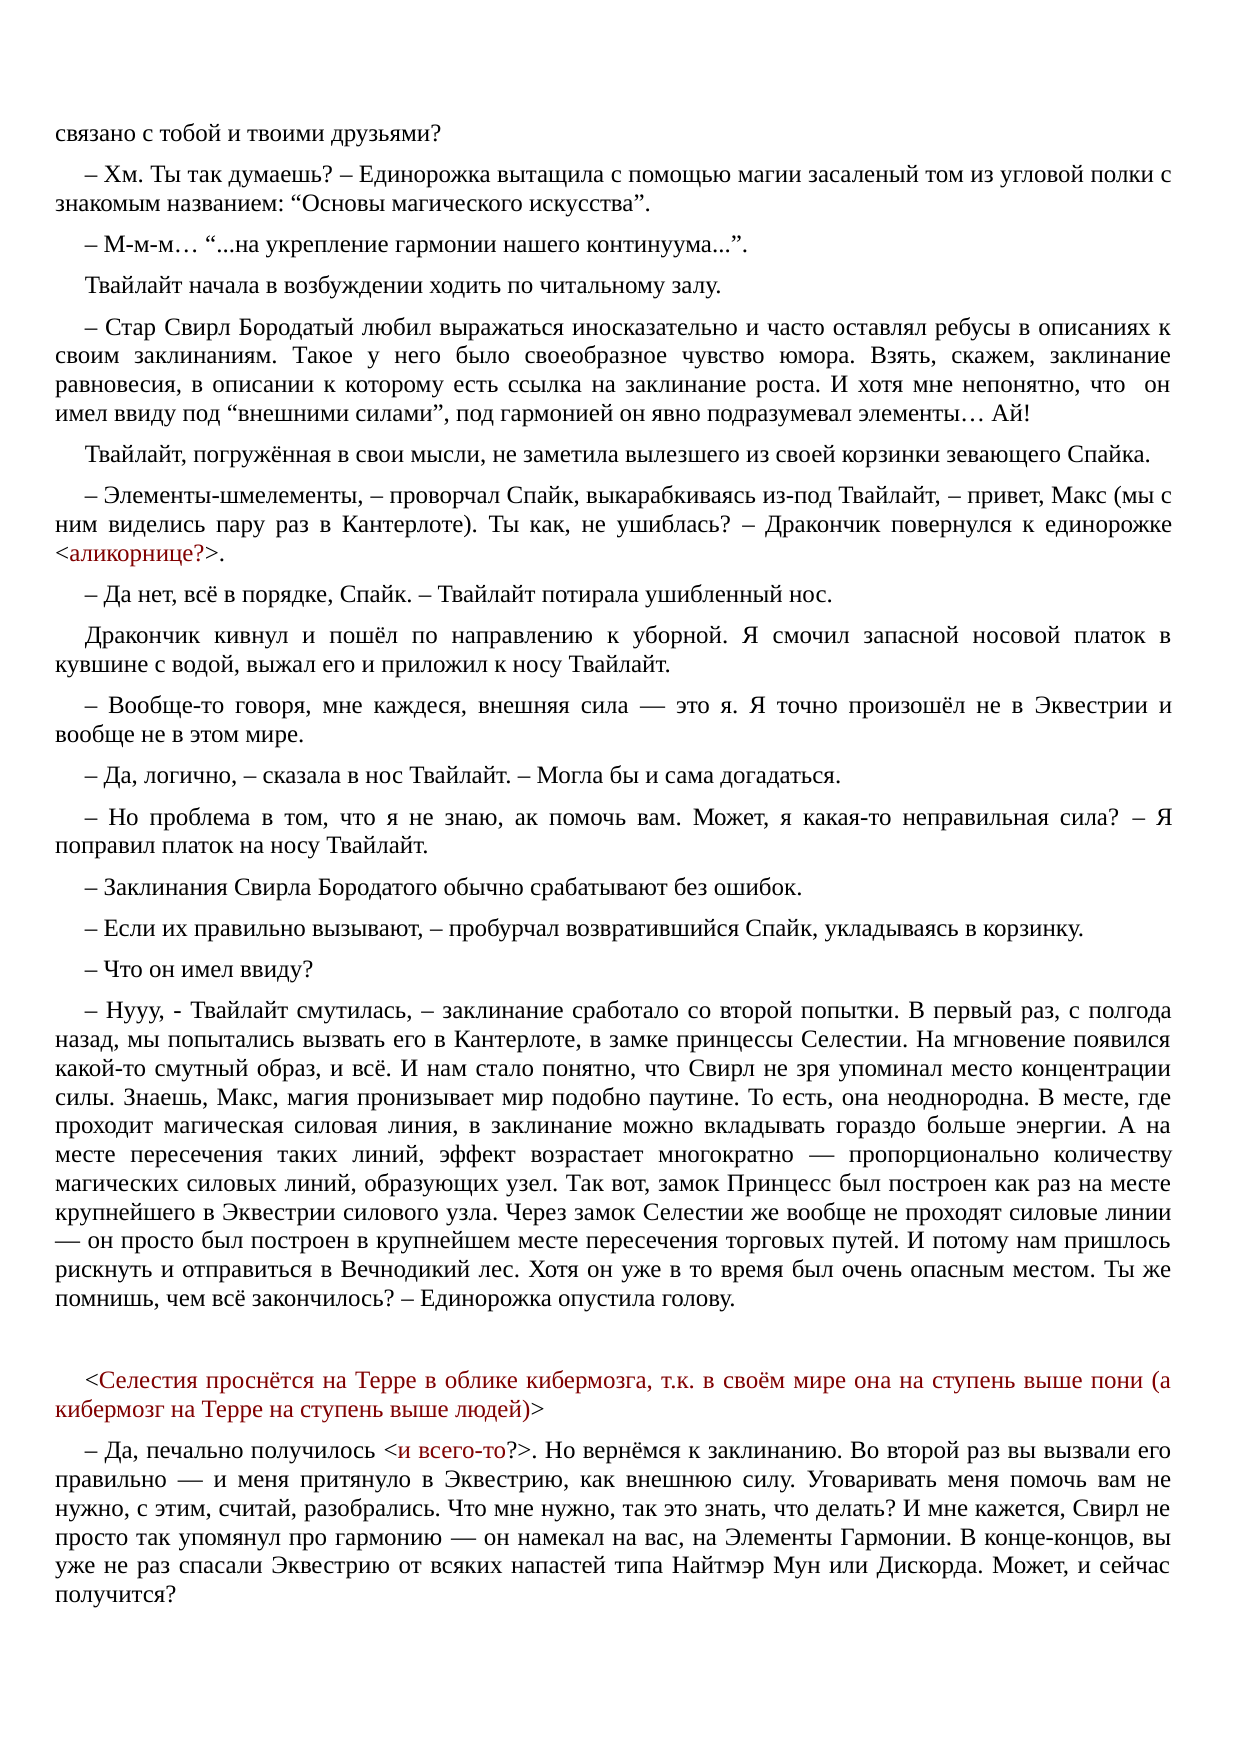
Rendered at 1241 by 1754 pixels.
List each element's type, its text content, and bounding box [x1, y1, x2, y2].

text – Элементы-шмелементы, – проворчал Спайк, выкарабкиваясь из-под Твайлайт, – привет, Макс (мы с ним виделись пару раз в Кантерлоте). Ты как, не ушиблась? – Дракончик повернулся к единорожке <аликорнице?>. [55, 481, 1172, 567]
text – Да нет, всё в порядке, Спайк. – Твайлайт потирала ушибленный нос. [55, 579, 1172, 608]
text – Заклинания Свирла Бородатого обычно срабатывают без ошибок. [55, 872, 1172, 901]
text – Что он имел ввиду? [55, 954, 1172, 983]
text <Селестия проснётся на Терре в облике кибермозга, т.к. в своём мире она на ступень выше пони (а кибермозг на Терре на ступень выше людей)> [55, 1366, 1172, 1423]
text Дракончик кивнул и пошёл по направлению к уборной. Я смочил запасной носовой платок в кувшине с водой, выжал его и приложил к носу Твайлайт. [55, 621, 1172, 678]
text – М-м-м… “...на укрепление гармонии нашего континуума...”. [55, 229, 1172, 258]
text – Стар Свирл Бородатый любил выражаться иносказательно и часто оставлял ребусы в описаниях к своим заклинаниям. Такое у него было своеобразное чувство юмора. Взять, скажем, заклинание равновесия, в описании к которому есть ссылка на заклинание роста. И хотя мне непонятно, что он имел ввиду под “внешними силами”, под гармонией он явно подразумевал элементы… Ай! [55, 312, 1172, 427]
text – Нууу, - Твайлайт смутилась, – заклинание сработало со второй попытки. В первый раз, с полгода назад, мы попытались вызвать его в Кантерлоте, в замке принцессы Селестии. На мгновение появился какой-то смутный образ, и всё. И нам стало понятно, что Свирл не зря упоминал место концентрации силы. Знаешь, Макс, магия пронизывает мир подобно паутине. То есть, она неоднородна. В месте, где проходит магическая силовая линия, в заклинание можно вкладывать гораздо больше энергии. А на месте пересечения таких линий, эффект возрастает многократно — пропорционально количеству магических силовых линий, образующих узел. Так вот, замок Принцесс был построен как раз на месте крупнейшего в Эквестрии силового узла. Через замок Селестии же вообще не проходят силовые линии — он просто был построен в крупнейшем месте пересечения торговых путей. И потому нам пришлось рискнуть и отправиться в Вечнодикий лес. Хотя он уже в то время был очень опасным местом. Ты же помнишь, чем всё закончилось? – Единорожка опустила голову. [55, 996, 1172, 1312]
text Твайлайт, погружённая в свои мысли, не заметила вылезшего из своей корзинки зевающего Спайка. [55, 439, 1172, 468]
text – Если их правильно вызывают, – пробурчал возвратившийся Спайк, укладываясь в корзинку. [55, 913, 1172, 942]
text связано с тобой и твоими друзьями? [55, 118, 1172, 147]
text – Да, печально получилось <и всего-то?>. Но вернёмся к заклинанию. Во второй раз вы вызвали его правильно — и меня притянуло в Эквестрию, как внешнюю силу. Уговаривать меня помочь вам не нужно, с этим, считай, разобрались. Что мне нужно, так это знать, что делать? И мне кажется, Свирл не просто так упомянул про гармонию — он намекал на вас, на Элементы Гармонии. В конце-концов, вы уже не раз спасали Эквестрию от всяких напастей типа Найтмэр Мун или Дискорда. Может, и сейчас получится? [55, 1436, 1172, 1608]
text – Вообще-то говоря, мне каждеся, внешняя сила — это я. Я точно произошёл не в Эквестрии и вообще не в этом мире. [55, 691, 1172, 748]
text – Но проблема в том, что я не знаю, ак помочь вам. Может, я какая-то неправильная сила? – Я поправил платок на носу Твайлайт. [55, 802, 1172, 859]
text Твайлайт начала в возбуждении ходить по читальному залу. [55, 271, 1172, 299]
text – Хм. Ты так думаешь? – Единорожка вытащила с помощью магии засаленый том из угловой полки с знакомым названием: “Основы магического искусства”. [55, 159, 1172, 217]
text – Да, логично, – сказала в нос Твайлайт. – Могла бы и сама догадаться. [55, 761, 1172, 789]
